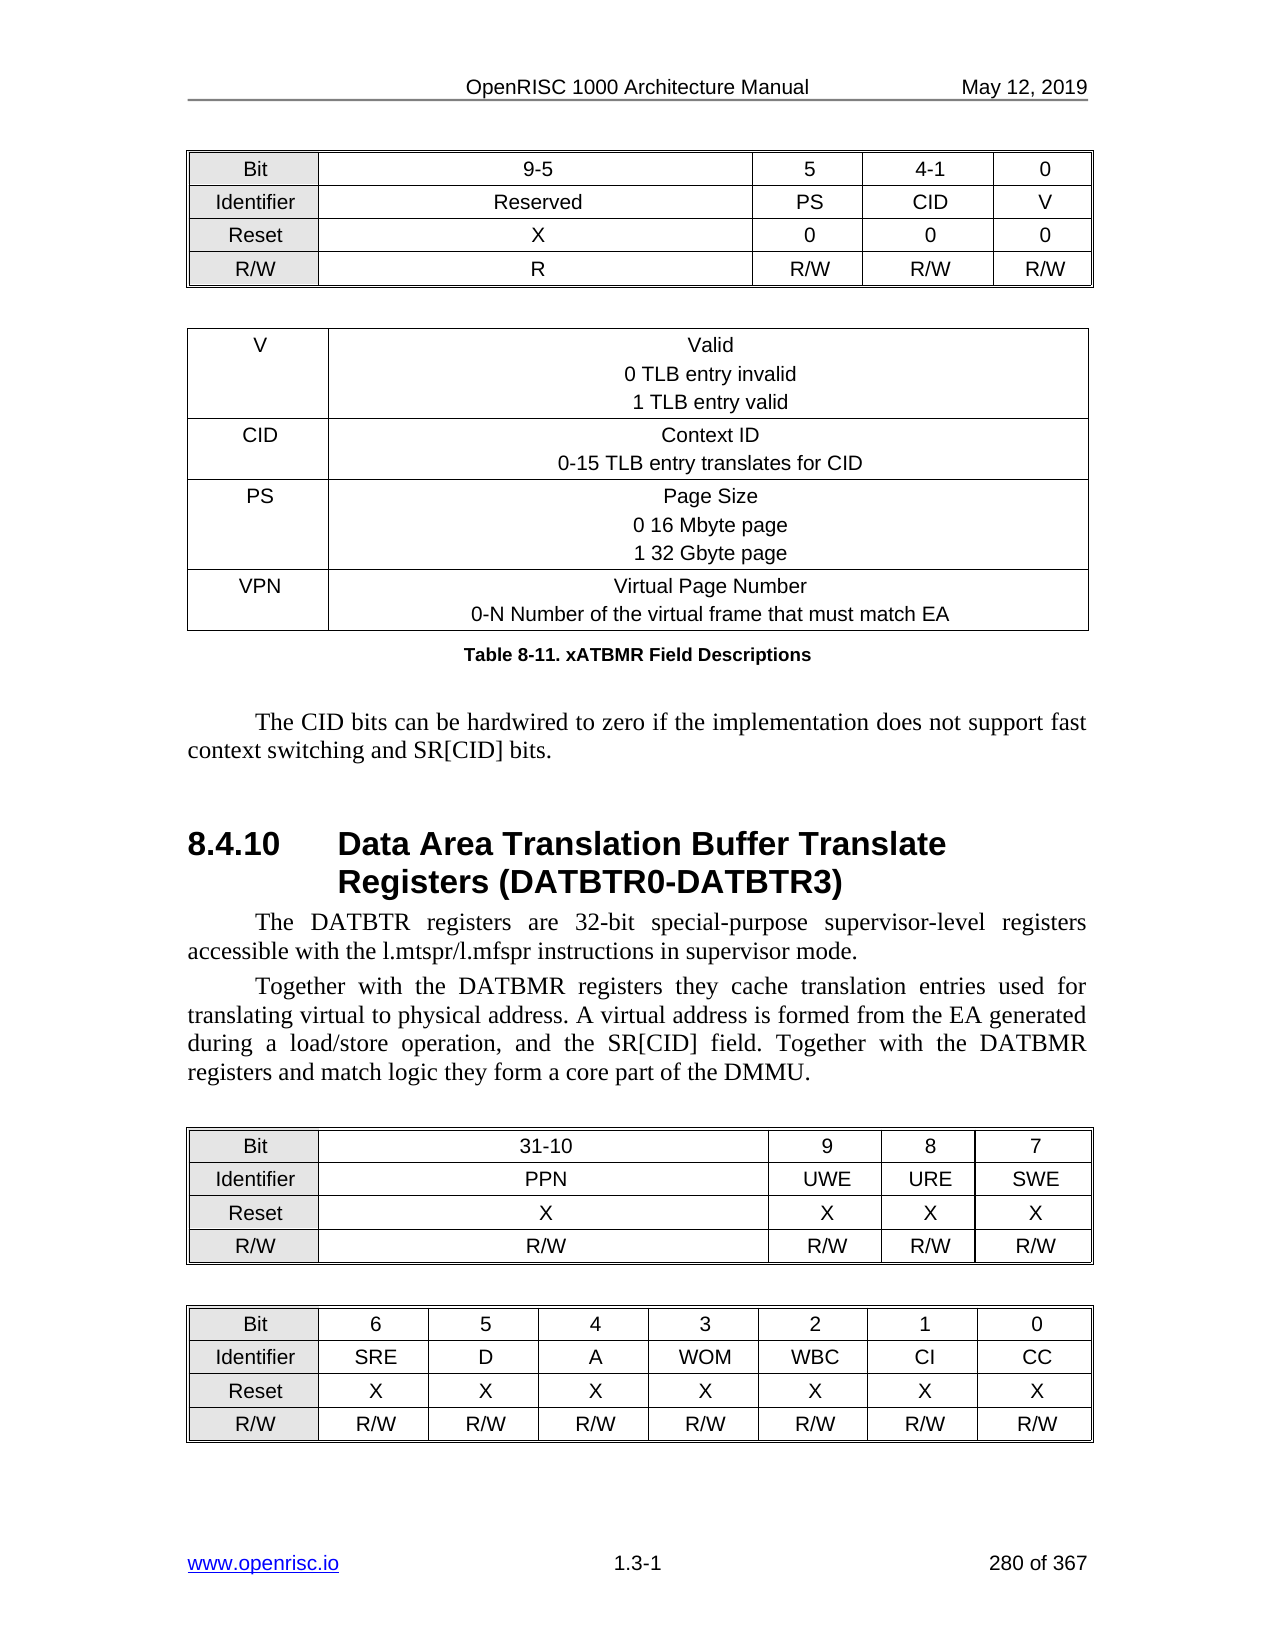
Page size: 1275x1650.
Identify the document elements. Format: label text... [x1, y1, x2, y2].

table_cell VPN [188, 570, 328, 630]
text Together with the DATBMR registers they cache translation entries used for translating virtual to physical address. A virtual address is formed from the EA generated during a load/store operation, and the SR[CID] field. Together with the DATBMR registers and match logic they form a core part of the DMMU. [187, 971, 1087, 1086]
table_cell X [649, 1374, 758, 1407]
table_cell R/W [759, 1408, 867, 1440]
table_cell CC [978, 1341, 1091, 1373]
table_cell Reset [190, 1196, 318, 1228]
table_cell A [539, 1341, 648, 1373]
table_cell R/W [994, 252, 1091, 284]
table_cell CI [868, 1341, 977, 1373]
table_header 0 [994, 153, 1091, 184]
table_cell CID [863, 186, 993, 218]
table_cell 0 [863, 219, 993, 251]
table_cell X [882, 1196, 974, 1228]
table_cell CID [188, 419, 328, 479]
table_header 8 [882, 1131, 974, 1162]
table_cell Context ID 0-15 TLB entry translates for CID [329, 419, 1088, 479]
table_cell Page Size 0 16 Mbyte page 1 32 Gbyte page [329, 480, 1088, 569]
table_header Valid 0 TLB entry invalid 1 TLB entry valid [329, 329, 1088, 418]
table_cell Identifier [190, 1341, 318, 1373]
table_cell WBC [759, 1341, 867, 1373]
table_header 3 [649, 1309, 758, 1340]
table_cell Reserved [319, 186, 752, 218]
table_cell R/W [976, 1230, 1091, 1262]
table_cell R/W [882, 1230, 974, 1262]
table_cell X [539, 1374, 648, 1407]
table_header Bit [190, 153, 318, 184]
table_cell R/W [649, 1408, 758, 1440]
table_cell URE [882, 1163, 974, 1195]
table_cell R/W [319, 1408, 428, 1440]
table_header V [188, 329, 328, 418]
table_cell R/W [190, 1408, 318, 1440]
table_cell X [759, 1374, 867, 1407]
table_header 5 [753, 153, 862, 184]
table_cell V [994, 186, 1091, 218]
table_cell R/W [868, 1408, 977, 1440]
table_cell X [769, 1196, 881, 1228]
table_cell PS [188, 480, 328, 569]
table_header 0 [978, 1309, 1091, 1340]
table_cell D [429, 1341, 538, 1373]
table_cell SRE [319, 1341, 428, 1373]
table_cell X [319, 219, 752, 251]
table_cell X [319, 1196, 768, 1228]
table_cell R/W [539, 1408, 648, 1440]
text The CID bits can be hardwired to zero if the implementation does not support fast context switching and SR[CID] bits. [187, 707, 1087, 764]
table_header 4-1 [863, 153, 993, 184]
table_header Bit [190, 1309, 318, 1340]
table_header 9-5 [319, 153, 752, 184]
table_cell R/W [190, 252, 318, 284]
table_header Bit [190, 1131, 318, 1162]
table_header 6 [319, 1309, 428, 1340]
table_cell UWE [769, 1163, 881, 1195]
table_cell SWE [976, 1163, 1091, 1195]
table_cell R [319, 252, 752, 284]
table_cell Reset [190, 219, 318, 251]
table_cell R/W [319, 1230, 768, 1262]
table_cell 0 [994, 219, 1091, 251]
table_header 7 [976, 1131, 1091, 1162]
table_cell WOM [649, 1341, 758, 1373]
text The DATBTR registers are 32-bit special-purpose supervisor-level registers accessible with the l.mtspr/l.mfspr instructions in supervisor mode. [187, 907, 1087, 965]
table_cell X [319, 1374, 428, 1407]
table_cell R/W [863, 252, 993, 284]
table_header 31-10 [319, 1131, 768, 1162]
table_cell R/W [753, 252, 862, 284]
table_cell X [868, 1374, 977, 1407]
table_cell Identifier [190, 186, 318, 218]
table_cell R/W [190, 1230, 318, 1262]
table_header 1 [868, 1309, 977, 1340]
table_header 4 [539, 1309, 648, 1340]
table_cell Reset [190, 1374, 318, 1407]
table_cell PPN [319, 1163, 768, 1195]
table_cell R/W [978, 1408, 1091, 1440]
table_cell X [429, 1374, 538, 1407]
table_cell R/W [429, 1408, 538, 1440]
table_cell X [978, 1374, 1091, 1407]
table_cell 0 [753, 219, 862, 251]
subtitle Data Area Translation Buffer Translate Registers (DATBTR0-DATBTR3) [187, 824, 1087, 901]
table_header 2 [759, 1309, 867, 1340]
table_cell Identifier [190, 1163, 318, 1195]
table_cell PS [753, 186, 862, 218]
table_cell X [976, 1196, 1091, 1228]
table_cell Virtual Page Number 0-N Number of the virtual frame that must match EA [329, 570, 1088, 630]
text Table 8-11. xATBMR Field Descriptions [187, 644, 1087, 665]
table_cell R/W [769, 1230, 881, 1262]
table_header 5 [429, 1309, 538, 1340]
table_header 9 [769, 1131, 881, 1162]
